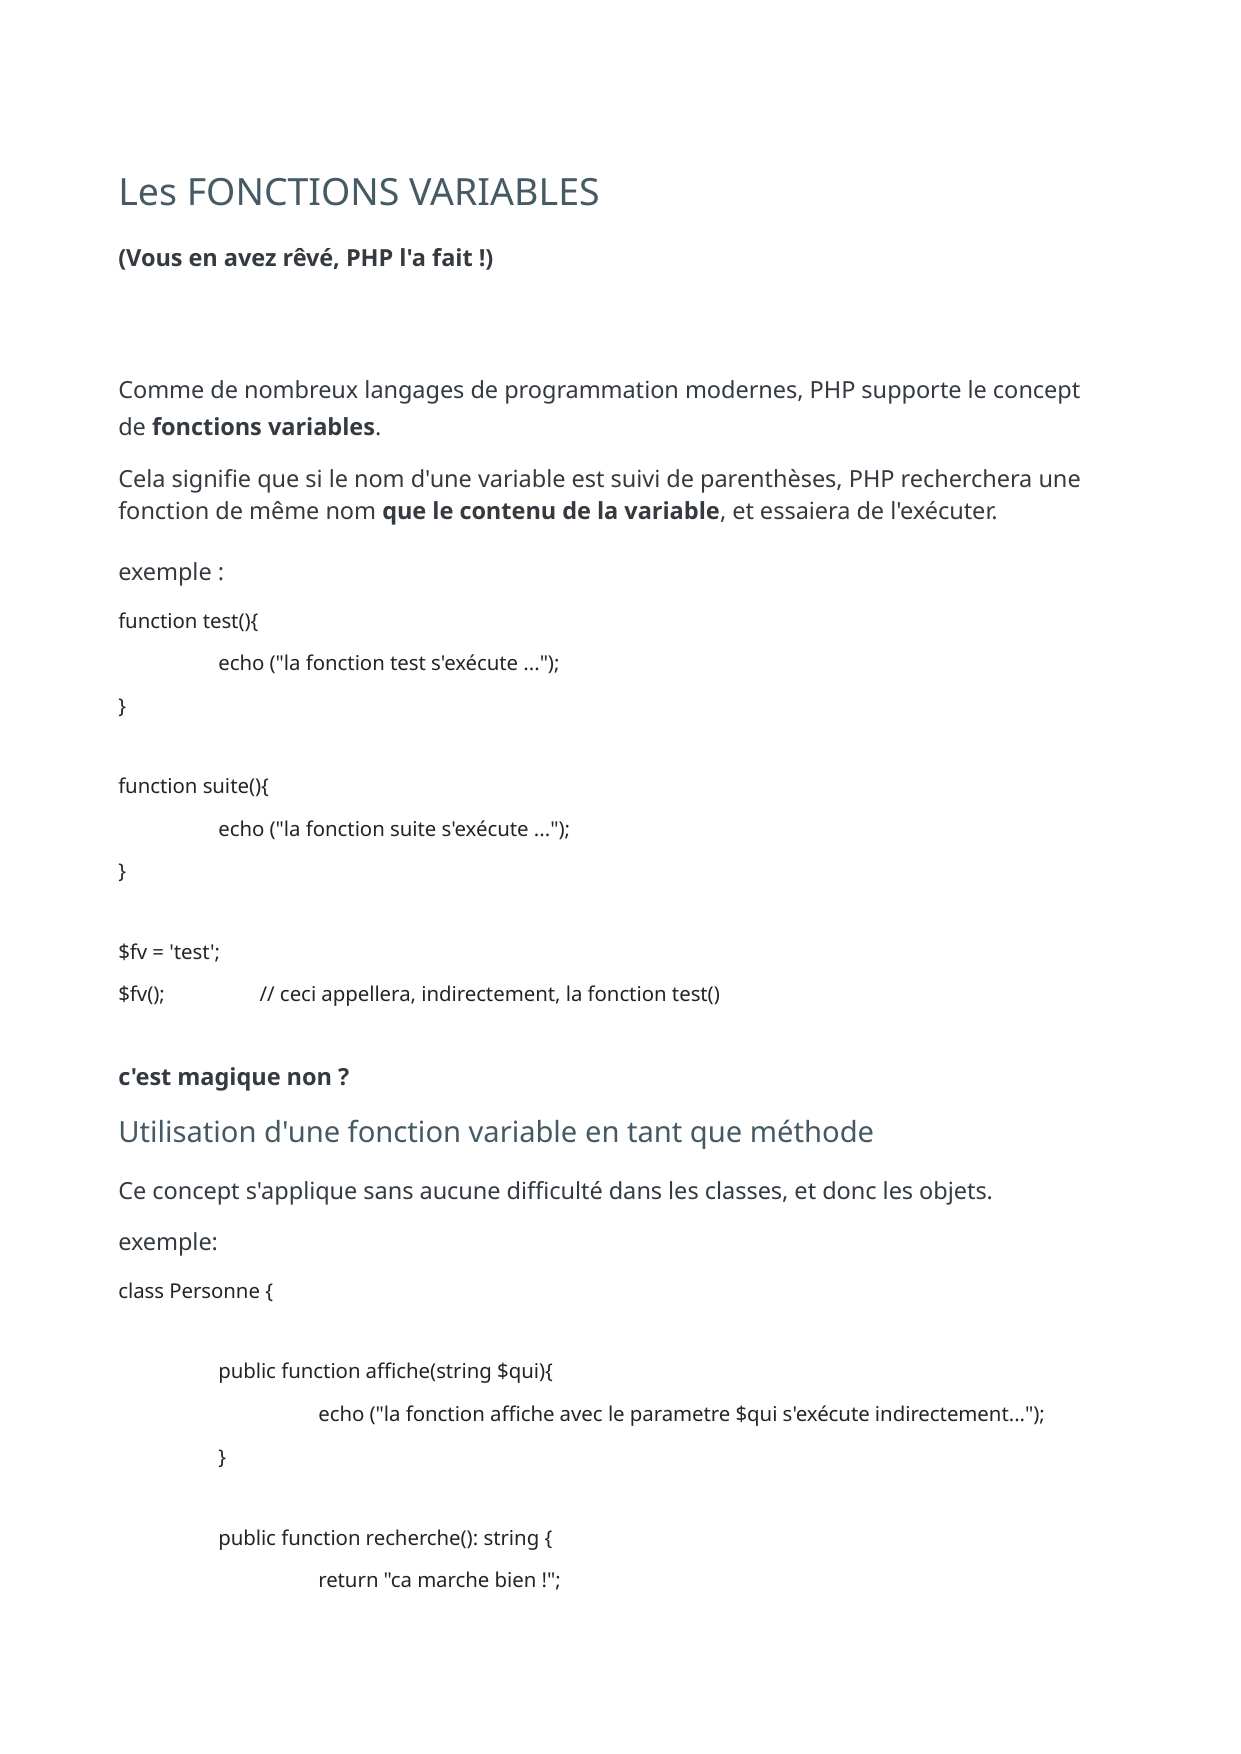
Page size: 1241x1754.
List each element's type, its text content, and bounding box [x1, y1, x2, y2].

text Comme de nombreux langages de programmation modernes, PHP supporte le concept de fonctions variables. [118, 374, 1122, 443]
text c'est magique non ? [118, 1060, 1122, 1092]
text exemple : [118, 555, 1122, 587]
text Ce concept s'applique sans aucune difficulté dans les classes, et donc les objets. [118, 1174, 1122, 1206]
text $fv = 'test'; [118, 938, 1122, 965]
text echo ("la fonction test s'exécute ..."); [118, 649, 1122, 677]
text exemple: [118, 1225, 1122, 1257]
text public function affiche(string $qui){ [118, 1357, 1122, 1385]
text } [118, 692, 1122, 719]
text } [118, 1442, 1122, 1470]
text echo ("la fonction affiche avec le parametre $qui s'exécute indirectement..."); [118, 1400, 1122, 1428]
subtitle Utilisation d'une fonction variable en tant que méthode [118, 1112, 1122, 1151]
text (Vous en avez rêvé, PHP l'a fait !) [118, 242, 1122, 273]
text echo ("la fonction suite s'exécute ..."); [118, 814, 1122, 842]
text class Personne { [118, 1277, 1122, 1304]
text public function recherche(): string { [118, 1523, 1122, 1551]
text return "ca marche bien !"; [118, 1566, 1122, 1594]
text $fv(); // ceci appellera, indirectement, la fonction test() [118, 980, 1122, 1008]
text } [118, 857, 1122, 885]
text function test(){ [118, 607, 1122, 634]
text Cela signifie que si le nom d'une variable est suivi de parenthèses, PHP recherchera une fonction de même nom que le contenu de la variable, et essaiera de l'exécuter. [118, 462, 1122, 526]
text function suite(){ [118, 772, 1122, 800]
subtitle Les FONCTIONS VARIABLES [118, 166, 1122, 217]
